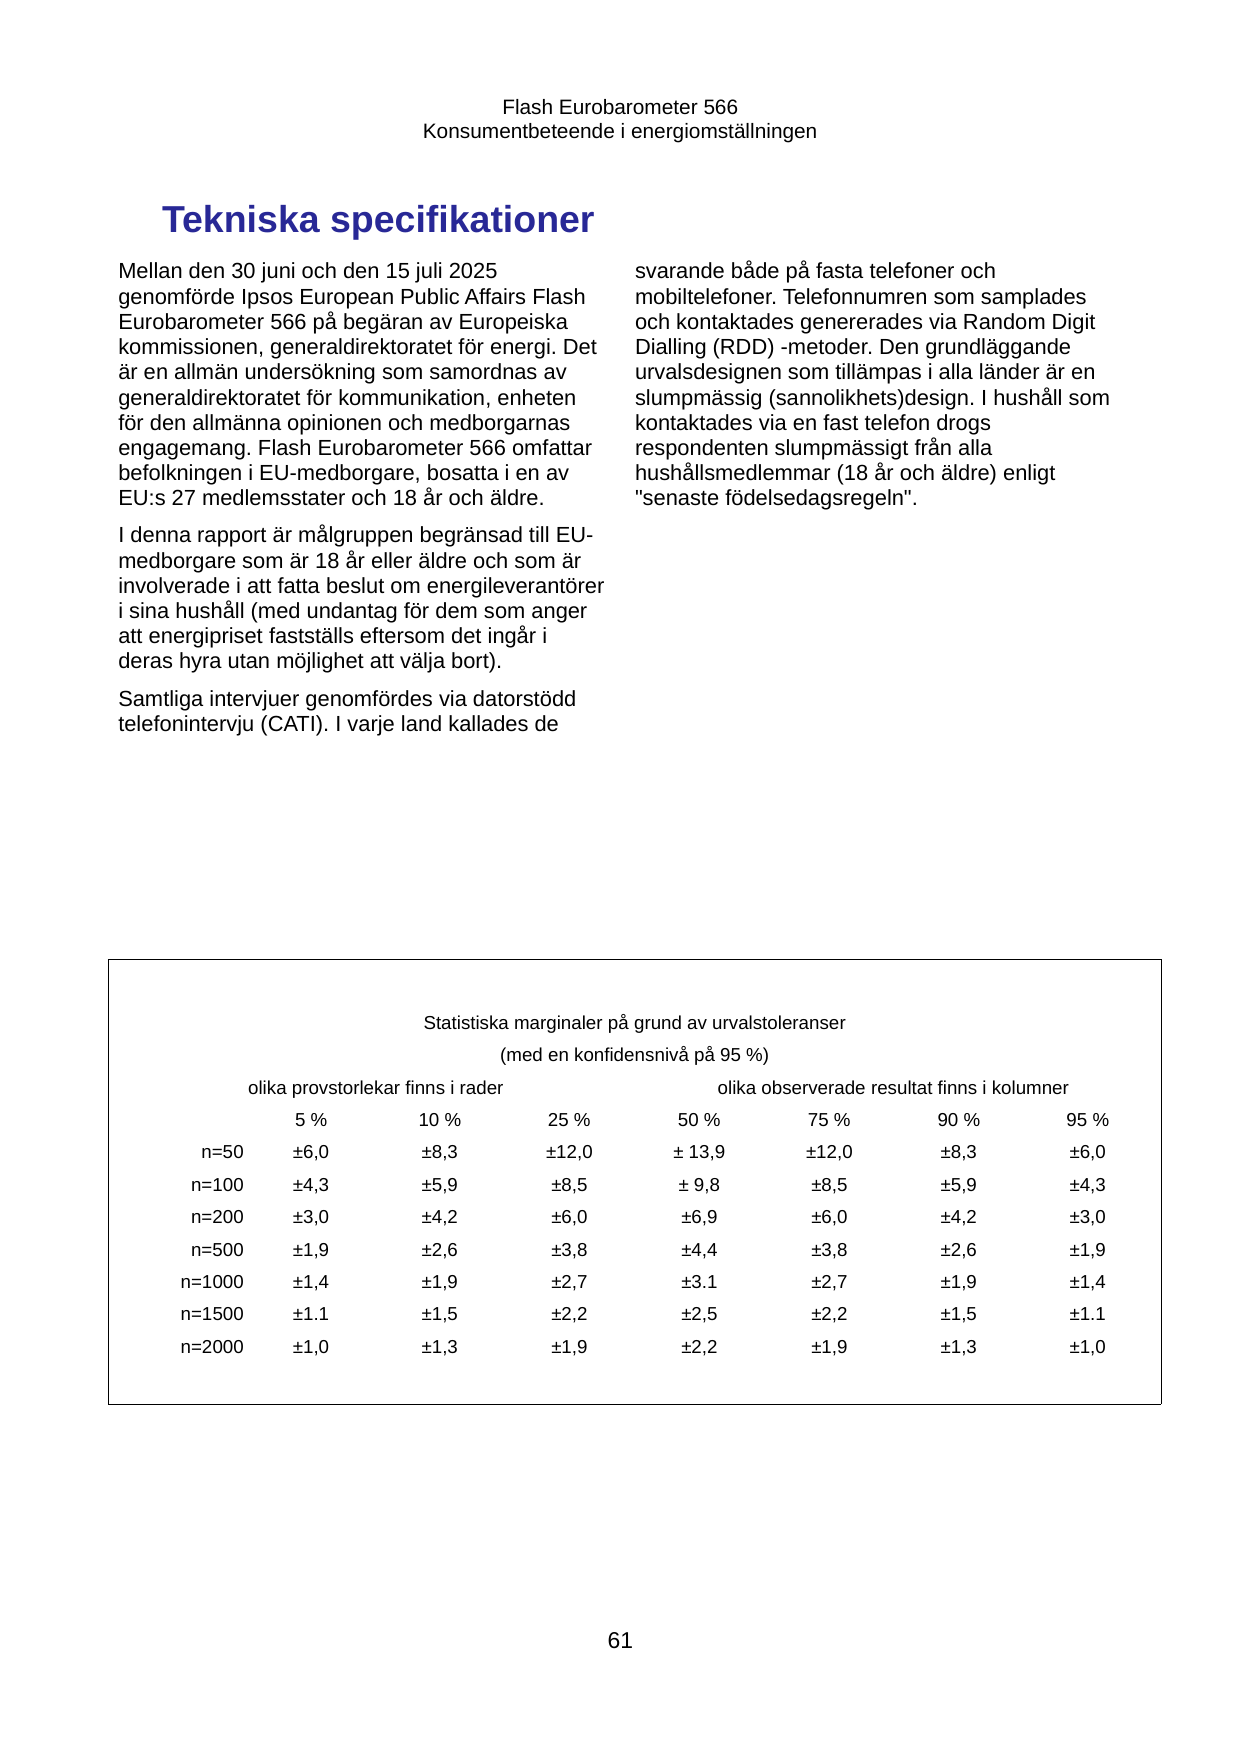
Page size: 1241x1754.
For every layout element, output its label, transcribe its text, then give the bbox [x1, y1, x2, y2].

table_cell ±6,0 [764, 1201, 894, 1233]
table_cell ±12,0 [504, 1136, 634, 1168]
table_cell olika provstorlekar finns i rader [117, 1071, 634, 1103]
table_cell ±1,9 [764, 1330, 894, 1363]
table_cell ±1,5 [894, 1298, 1023, 1330]
text Samtliga intervjuer genomfördes via datorstödd telefonintervju (CATI). I varje land kallades de [118, 686, 605, 736]
text [109, 960, 1161, 1404]
table_cell n=1000 [117, 1265, 246, 1298]
table_cell ±4,2 [375, 1201, 504, 1233]
table_cell 75 % [764, 1104, 894, 1136]
table_cell ±3,8 [764, 1233, 894, 1265]
table_cell ±1,3 [894, 1330, 1023, 1363]
table_cell n=200 [117, 1201, 246, 1233]
table_cell ±5,9 [375, 1168, 504, 1201]
table_cell ±1.1 [246, 1298, 375, 1330]
table_cell ±3,0 [246, 1201, 375, 1233]
table_cell ±2,2 [764, 1298, 894, 1330]
table_cell ±6,9 [634, 1201, 764, 1233]
table_cell ±2,6 [375, 1233, 504, 1265]
table_cell 90 % [894, 1104, 1023, 1136]
table_cell ±1,9 [894, 1265, 1023, 1298]
table_cell ±3,8 [504, 1233, 634, 1265]
table_cell n=100 [117, 1168, 246, 1201]
text svarande både på fasta telefoner och mobiltelefoner. Telefonnumren som samplades och kontaktades genererades via Random Digit Dialling (RDD) -metoder. Den grundläggande urvalsdesignen som tillämpas i alla länder är en slumpmässig (sannolikhets)design. I hushåll som kontaktades via en fast telefon drogs respondenten slumpmässigt från alla hushållsmedlemmar (18 år och äldre) enligt "senaste födelsedagsregeln". [635, 258, 1122, 511]
table_cell ±1,0 [246, 1330, 375, 1363]
table_cell ±1,0 [1023, 1330, 1152, 1363]
table_cell ± 13,9 [634, 1136, 764, 1168]
table_cell ±3.1 [634, 1265, 764, 1298]
table_cell ±3,0 [1023, 1201, 1152, 1233]
table_cell ±1,3 [375, 1330, 504, 1363]
table_cell ±4,2 [894, 1201, 1023, 1233]
table_cell ±2,7 [504, 1265, 634, 1298]
table_cell ± 9,8 [634, 1168, 764, 1201]
subtitle Tekniska specifikationer [118, 197, 1122, 240]
text I denna rapport är målgruppen begränsad till EU-medborgare som är 18 år eller äldre och som är involverade i att fatta beslut om energileverantörer i sina hushåll (med undantag för dem som anger att energipriset fastställs eftersom det ingår i deras hyra utan möjlighet att välja bort). [118, 522, 605, 674]
table_cell ±2,7 [764, 1265, 894, 1298]
table_cell ±1,9 [246, 1233, 375, 1265]
table_cell ±1,4 [246, 1265, 375, 1298]
table_cell 5 % [246, 1104, 375, 1136]
table_cell (med en konfidensnivå på 95 %) [117, 1039, 1152, 1071]
table_cell ±6,0 [504, 1201, 634, 1233]
table_cell ±12,0 [764, 1136, 894, 1168]
table_cell [117, 1104, 246, 1136]
table_cell ±2,2 [634, 1330, 764, 1363]
table_cell n=500 [117, 1233, 246, 1265]
table_cell 95 % [1023, 1104, 1152, 1136]
table_cell ±8,5 [504, 1168, 634, 1201]
table_header Statistiska marginaler på grund av urvalstoleranser [117, 1006, 1152, 1039]
table_cell ±8,5 [764, 1168, 894, 1201]
table_cell ±4,3 [1023, 1168, 1152, 1201]
table_cell ±1,9 [504, 1330, 634, 1363]
table_cell ±4,3 [246, 1168, 375, 1201]
table_cell ±1,5 [375, 1298, 504, 1330]
table_cell n=1500 [117, 1298, 246, 1330]
table_cell ±2,6 [894, 1233, 1023, 1265]
table_cell 25 % [504, 1104, 634, 1136]
table_cell ±1,9 [375, 1265, 504, 1298]
table_cell ±1,4 [1023, 1265, 1152, 1298]
table_cell ±8,3 [894, 1136, 1023, 1168]
table_cell ±5,9 [894, 1168, 1023, 1201]
table_cell ±1.1 [1023, 1298, 1152, 1330]
text Mellan den 30 juni och den 15 juli 2025 genomförde Ipsos European Public Affairs Flash Eurobarometer 566 på begäran av Europeiska kommissionen, generaldirektoratet för energi. Det är en allmän undersökning som samordnas av generaldirektoratet för kommunikation, enheten för den allmänna opinionen och medborgarnas engagemang. Flash Eurobarometer 566 omfattar befolkningen i EU-medborgare, bosatta i en av EU:s 27 medlemsstater och 18 år och äldre. [118, 258, 605, 511]
table_cell ±1,9 [1023, 1233, 1152, 1265]
table_cell ±2,5 [634, 1298, 764, 1330]
table_cell ±6,0 [1023, 1136, 1152, 1168]
table_cell ±2,2 [504, 1298, 634, 1330]
table_cell n=50 [117, 1136, 246, 1168]
table_cell 50 % [634, 1104, 764, 1136]
table_cell 10 % [375, 1104, 504, 1136]
table_cell n=2000 [117, 1330, 246, 1363]
table_cell ±8,3 [375, 1136, 504, 1168]
table_cell olika observerade resultat finns i kolumner [634, 1071, 1152, 1103]
table_cell ±4,4 [634, 1233, 764, 1265]
table_cell ±6,0 [246, 1136, 375, 1168]
